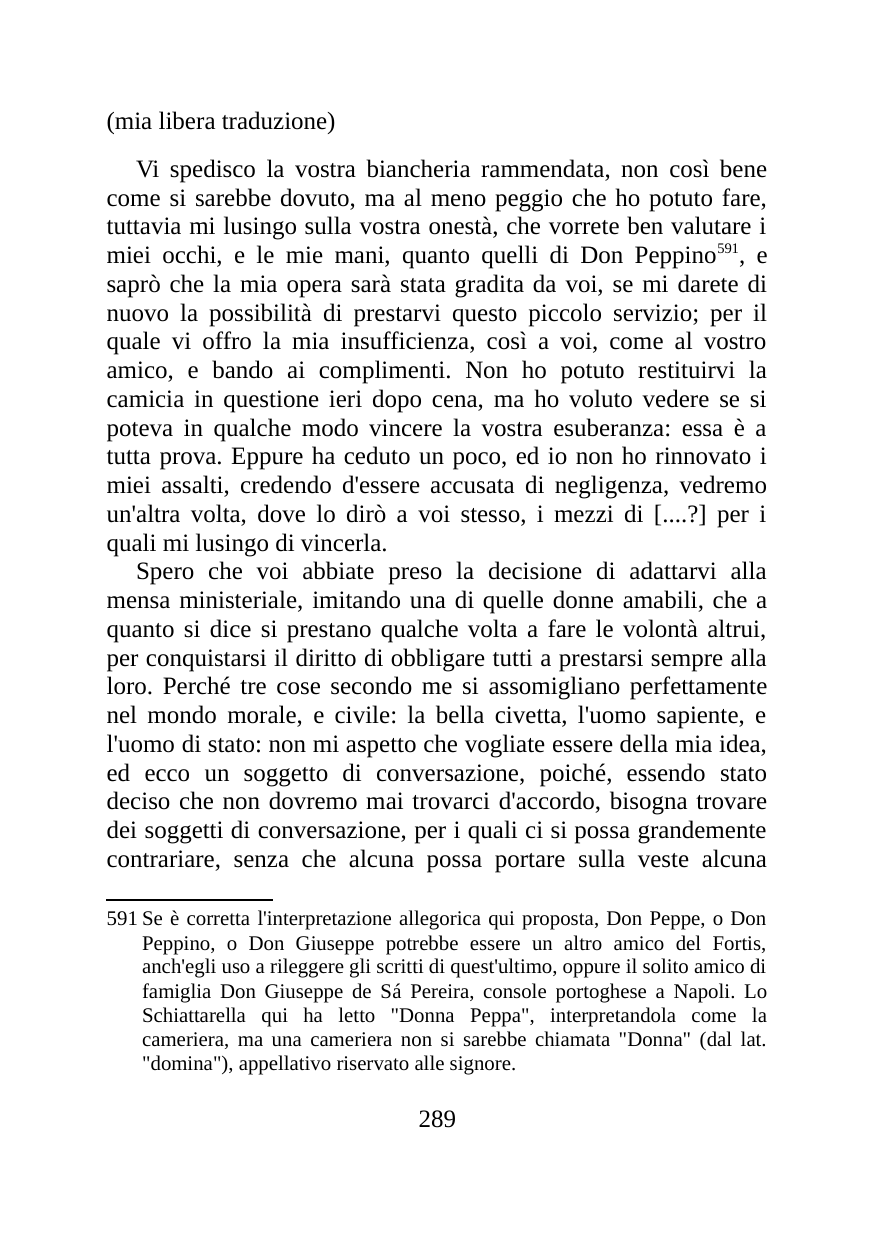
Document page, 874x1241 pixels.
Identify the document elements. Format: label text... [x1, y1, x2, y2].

text Spero che voi abbiate preso la decisione di adattarvi alla mensa ministeriale, imitando una di quelle donne amabili, che a quanto si dice si prestano qualche volta a fare le volontà altrui, per conquistarsi il diritto di obbligare tutti a prestarsi sempre alla loro. Perché tre cose secondo me si assomigliano perfettamente nel mondo morale, e civile: la bella civetta, l'uomo sapiente, e l'uomo di stato: non mi aspetto che vogliate essere della mia idea, ed ecco un soggetto di conversazione, poiché, essendo stato deciso che non dovremo mai trovarci d'accordo, bisogna trovare dei soggetti di conversazione, per i quali ci si possa grandemente contrariare, senza che alcuna possa portare sulla veste alcuna [106, 556, 768, 873]
subtitle (mia libera traduzione) [106, 106, 768, 135]
text Vi spedisco la vostra biancheria rammendata, non così bene come si sarebbe dovuto, ma al meno peggio che ho potuto fare, tuttavia mi lusingo sulla vostra onestà, che vorrete ben valutare i miei occhi, e le mie mani, quanto quelli di Don Peppino, e saprò che la mia opera sarà stata gradita da voi, se mi darete di nuovo la possibilità di prestarvi questo piccolo servizio; per il quale vi offro la mia insufficienza, così a voi, come al vostro amico, e bando ai complimenti. Non ho potuto restituirvi la camicia in questione ieri dopo cena, ma ho voluto vedere se si poteva in qualche modo vincere la vostra esuberanza: essa è a tutta prova. Eppure ha ceduto un poco, ed io non ho rinnovato i miei assalti, credendo d'essere accusata di negligenza, vedremo un'altra volta, dove lo dirò a voi stesso, i mezzi di [....?] per i quali mi lusingo di vincerla. [106, 154, 768, 556]
text Se è corretta l'interpretazione allegorica qui proposta, Don Peppe, o Don Peppino, o Don Giuseppe potrebbe essere un altro amico del Fortis, anch'egli uso a rileggere gli scritti di quest'ultimo, oppure il solito amico di famiglia Don Giuseppe de Sá Pereira, console portoghese a Napoli. Lo Schiattarella qui ha letto "Donna Peppa", interpretandola come la cameriera, ma una cameriera non si sarebbe chiamata "Donna" (dal lat. "domina"), appellativo riservato alle signore. [106, 906, 768, 1075]
